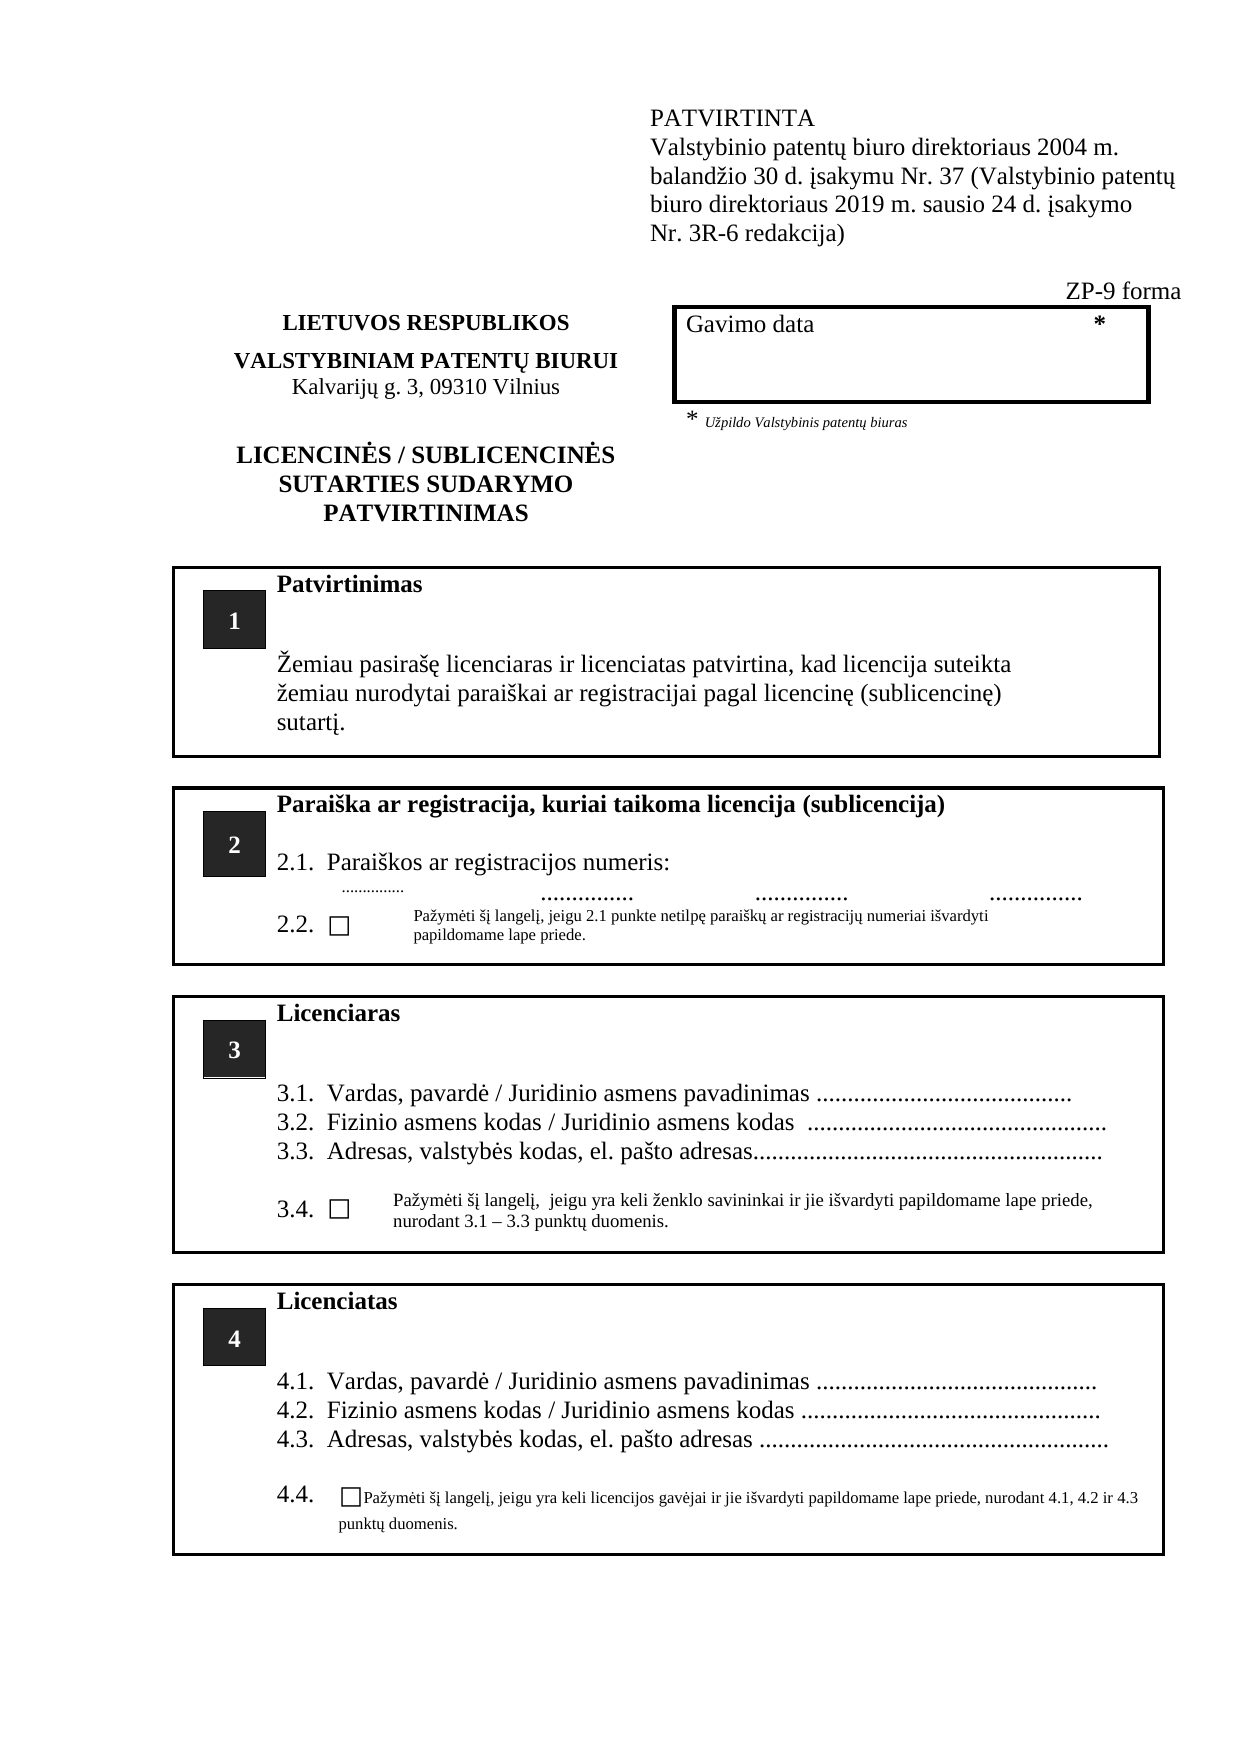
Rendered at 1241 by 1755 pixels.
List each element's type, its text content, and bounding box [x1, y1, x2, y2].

table_cell [694, 735, 909, 754]
table_cell 4.4. [265, 1477, 327, 1533]
table_cell Pažymėti šį langelį, jeigu yra keli ženklo savininkai ir jie išvardyti papildomame lape priede, nurodant 3.1 – 3.3 punktų duomenis. [382, 1189, 1162, 1232]
table_cell * Užpildo Valstybinis patentų biuras [675, 404, 1148, 437]
table_cell [909, 944, 1162, 963]
table_cell [203, 877, 265, 906]
table_cell 2.2. ⬜ [265, 906, 402, 944]
table_cell [175, 590, 203, 648]
table_cell [175, 944, 203, 963]
table_cell [694, 1533, 909, 1552]
table_cell [175, 1365, 203, 1477]
table_cell [963, 1232, 1162, 1251]
table_header [175, 569, 203, 590]
table_cell Pažymėti šį langelį, jeigu 2.1 punkte netilpę paraiškų ar registracijų numeriai išvardyti papildomame lape priede. [402, 906, 1064, 944]
table_cell [1051, 437, 1148, 496]
table_cell 4 [204, 1309, 265, 1365]
table_cell Žemiau pasirašę licenciaras ir licenciatas patvirtina, kad licencija suteikta žemiau nurodytai paraiškai ar registracijai pagal licencinę (sublicencinę) sutartį. [265, 648, 1074, 735]
table_cell [265, 1533, 480, 1552]
table_header [203, 1286, 265, 1308]
table_cell LICENCINĖS / SUBLICENCINĖS SUTARTIES SUDARYMO PATVIRTINIMAS [177, 437, 674, 546]
table_header * [1051, 309, 1146, 399]
table_header [175, 998, 203, 1019]
table_cell [480, 1533, 694, 1552]
table_cell [203, 649, 265, 735]
table_header Gavimo data [677, 309, 1051, 399]
table_cell [175, 876, 203, 906]
table_header Licenciatas [265, 1286, 1162, 1365]
table_cell [203, 944, 265, 963]
table_header Licenciaras [265, 998, 1162, 1077]
table_cell ⬜Pažymėti šį langelį, jeigu yra keli licencijos gavėjai ir jie išvardyti papildomame lape priede, nurodant 4.1, 4.2 ir 4.3 punktų duomenis. [327, 1477, 1162, 1533]
table_cell [175, 1189, 203, 1232]
table_cell 4.1. Vardas, pavardė / Juridinio asmens pavadinimas ............................................. 4.2. Fizinio asmens kodas / Juridinio asmens kodas ................................................ 4.3. Adresas, valstybės kodas, el. pašto adresas ........................................................ [265, 1365, 1162, 1477]
table_cell ............... [694, 876, 909, 906]
text ZP-9 forma [177, 276, 1181, 304]
table_cell [265, 944, 480, 963]
text biuro direktoriaus 2019 m. sausio 24 d. įsakymo [177, 189, 1181, 218]
table_cell [175, 1020, 203, 1077]
table_cell [749, 1232, 963, 1251]
text Valstybinio patentų biuro direktoriaus 2004 m. [177, 132, 1181, 161]
table_cell [175, 1533, 203, 1552]
table_cell [1075, 648, 1158, 735]
table_header Paraiška ar registracija, kuriai taikoma licencija (sublicencija) 2.1. Paraiškos ar registracijos numeris: [265, 790, 1162, 876]
table_cell 3 [204, 1021, 265, 1077]
text Nr. 3R-6 redakcija) [177, 218, 1181, 247]
table_cell [175, 1477, 203, 1533]
table_header [175, 790, 203, 811]
table_cell [265, 1232, 534, 1251]
table_cell 3.4. ⬜ [265, 1189, 382, 1232]
table_header [203, 790, 265, 811]
text balandžio 30 d. įsakymu Nr. 37 (Valstybinio patentų [177, 161, 1181, 189]
table_cell [203, 1232, 265, 1251]
table_header Patvirtinimas [265, 569, 1158, 648]
table_cell [203, 906, 265, 944]
table_header [203, 569, 265, 590]
table_cell [675, 437, 1051, 496]
table_cell [1051, 496, 1148, 546]
table_header [203, 998, 265, 1019]
table_cell [694, 944, 909, 963]
table_cell [175, 735, 203, 754]
table_cell [203, 735, 265, 754]
table_cell ............... [909, 876, 1162, 906]
table_cell [175, 648, 203, 735]
table_cell [175, 811, 203, 876]
table_cell [203, 1189, 265, 1232]
table_cell [203, 1533, 265, 1552]
table_cell [175, 1078, 203, 1189]
table_cell [675, 496, 1051, 546]
table_cell [1065, 906, 1162, 944]
table_cell [909, 735, 1158, 754]
table_cell [534, 1232, 749, 1251]
table_cell [203, 1366, 265, 1477]
table_cell 2 [204, 812, 265, 876]
table_cell ............... [265, 876, 480, 906]
table_cell [203, 1477, 265, 1533]
table_cell [909, 1533, 1162, 1552]
table_cell [480, 735, 694, 754]
table_cell [175, 906, 203, 944]
table_cell 3.1. Vardas, pavardė / Juridinio asmens pavadinimas ......................................... 3.2. Fizinio asmens kodas / Juridinio asmens kodas ................................................ 3.3. Adresas, valstybės kodas, el. pašto adresas........................................................ [265, 1078, 1162, 1189]
text PATVIRTINTA [177, 103, 1181, 132]
table_cell 1 [204, 591, 265, 648]
table_cell [480, 944, 694, 963]
table_cell [177, 400, 674, 437]
table_cell [265, 735, 480, 754]
table_cell VALSTYBINIAM PATENTŲ BIURUI Kalvarijų g. 3, 09310 Vilnius [177, 342, 672, 399]
table_header LIETUVOS RESPUBLIKOS [177, 305, 672, 342]
table_cell [175, 1232, 203, 1251]
table_cell [203, 1079, 265, 1189]
table_cell ............... [480, 876, 694, 906]
table_cell [175, 1308, 203, 1365]
table_header [175, 1286, 203, 1308]
